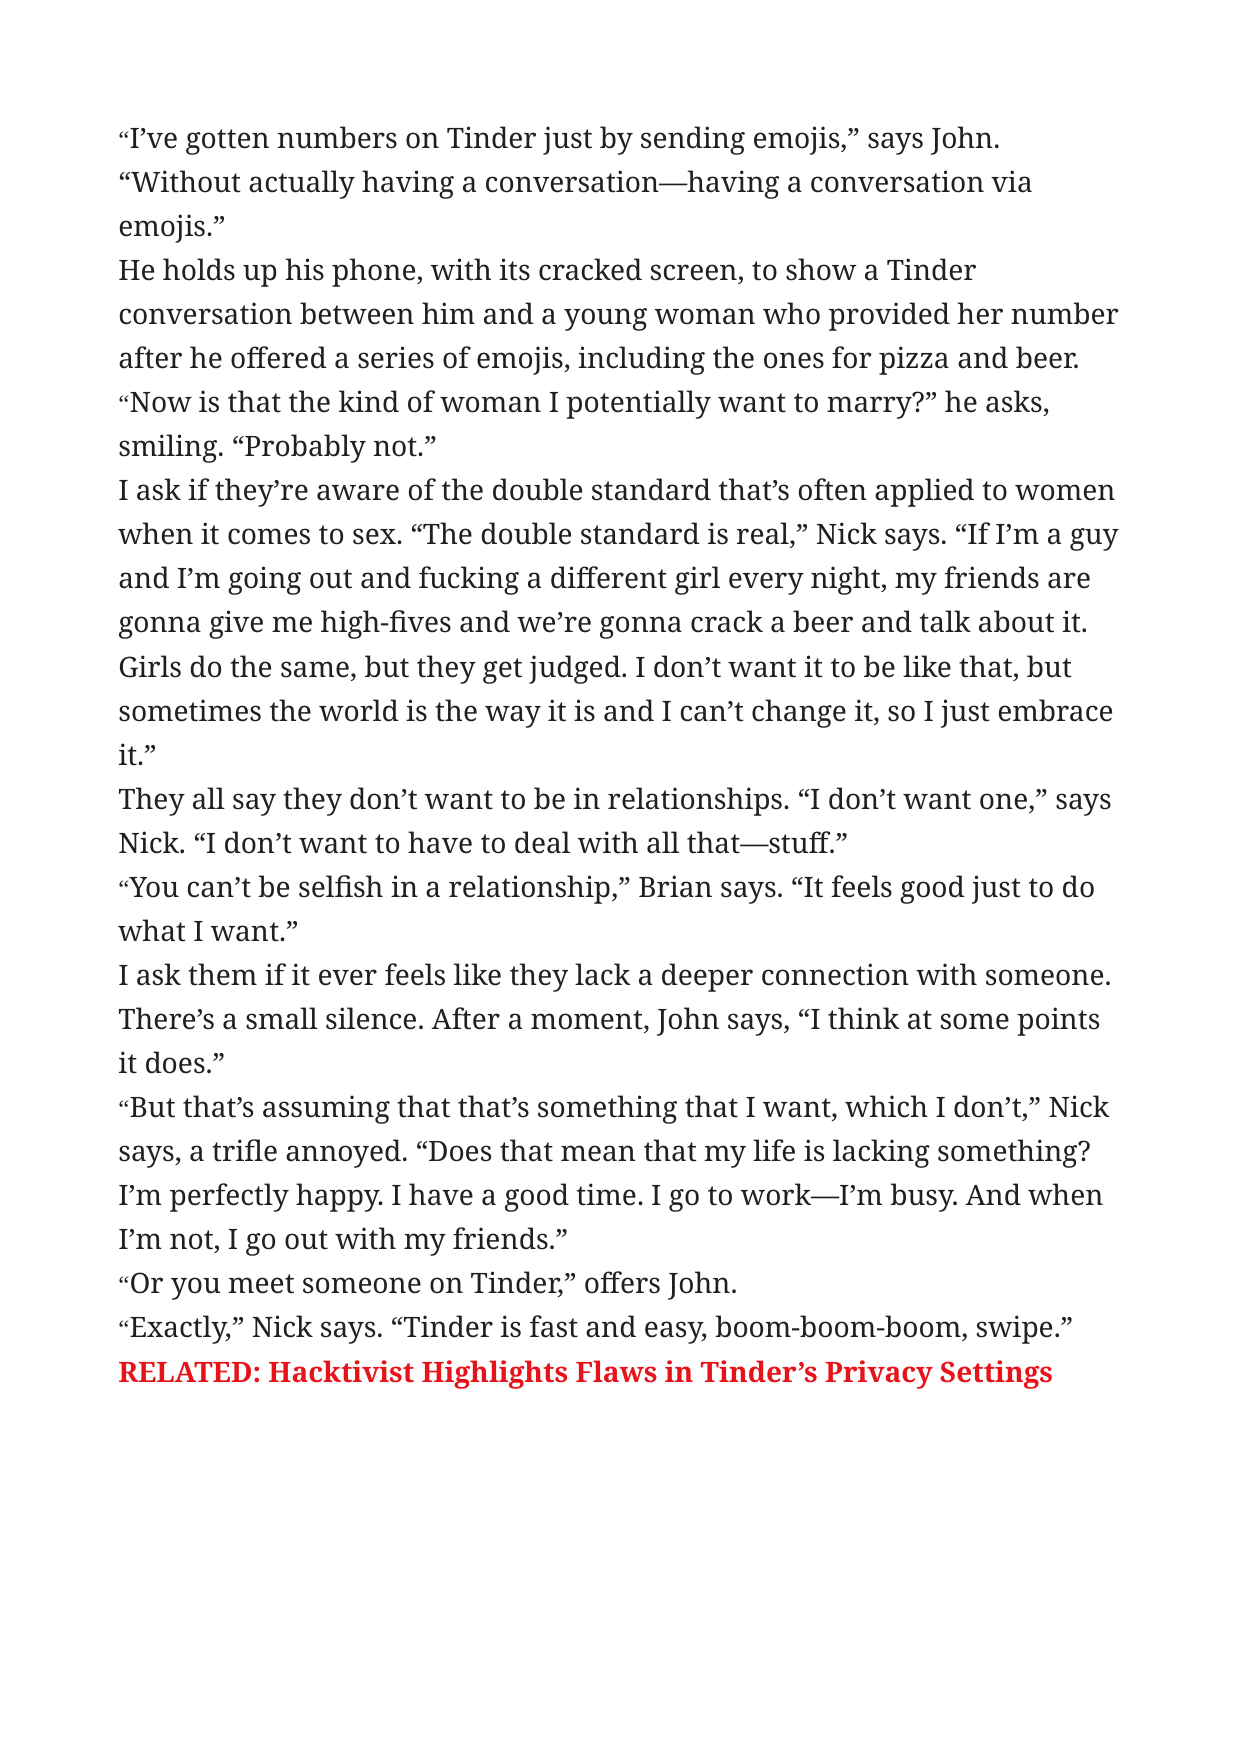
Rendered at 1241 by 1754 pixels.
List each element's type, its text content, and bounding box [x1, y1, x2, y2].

text They all say they don’t want to be in relationships. “I don’t want one,” says Nick. “I don’t want to have to deal with all that—stuff.” [118, 779, 1122, 861]
text “Exactly,” Nick says. “Tinder is fast and easy, boom-boom-boom, swipe.” [118, 1308, 1122, 1346]
text I ask if they’re aware of the double standard that’s often applied to women when it comes to sex. “The double standard is real,” Nick says. “If I’m a guy and I’m going out and fucking a different girl every night, my friends are gonna give me high-fives and we’re gonna crack a beer and talk about it. Girls do the same, but they get judged. I don’t want it to be like that, but sometimes the world is the way it is and I can’t change it, so I just embrace it.” [118, 471, 1122, 773]
text “But that’s assuming that that’s something that I want, which I don’t,” Nick says, a trifle annoyed. “Does that mean that my life is lacking something? I’m perfectly happy. I have a good time. I go to work—I’m busy. And when I’m not, I go out with my friends.” [118, 1087, 1122, 1258]
text RELATED: Hacktivist Highlights Flaws in Tinder’s Privacy Settings [118, 1352, 1122, 1390]
text I ask them if it ever feels like they lack a deeper connection with someone. [118, 955, 1122, 994]
text He holds up his phone, with its cracked screen, to show a Tinder conversation between him and a young woman who provided her number after he offered a series of emojis, including the ones for pizza and beer. [118, 250, 1122, 377]
text “You can’t be selfish in a relationship,” Brian says. “It feels good just to do what I want.” [118, 867, 1122, 949]
text “Now is that the kind of woman I potentially want to marry?” he asks, smiling. “Probably not.” [118, 382, 1122, 465]
text There’s a small silence. After a moment, John says, “I think at some points it does.” [118, 999, 1122, 1082]
text “I’ve gotten numbers on Tinder just by sending emojis,” says John. “Without actually having a conversation—having a conversation via emojis.” [118, 118, 1122, 244]
text “Or you meet someone on Tinder,” offers John. [118, 1264, 1122, 1302]
